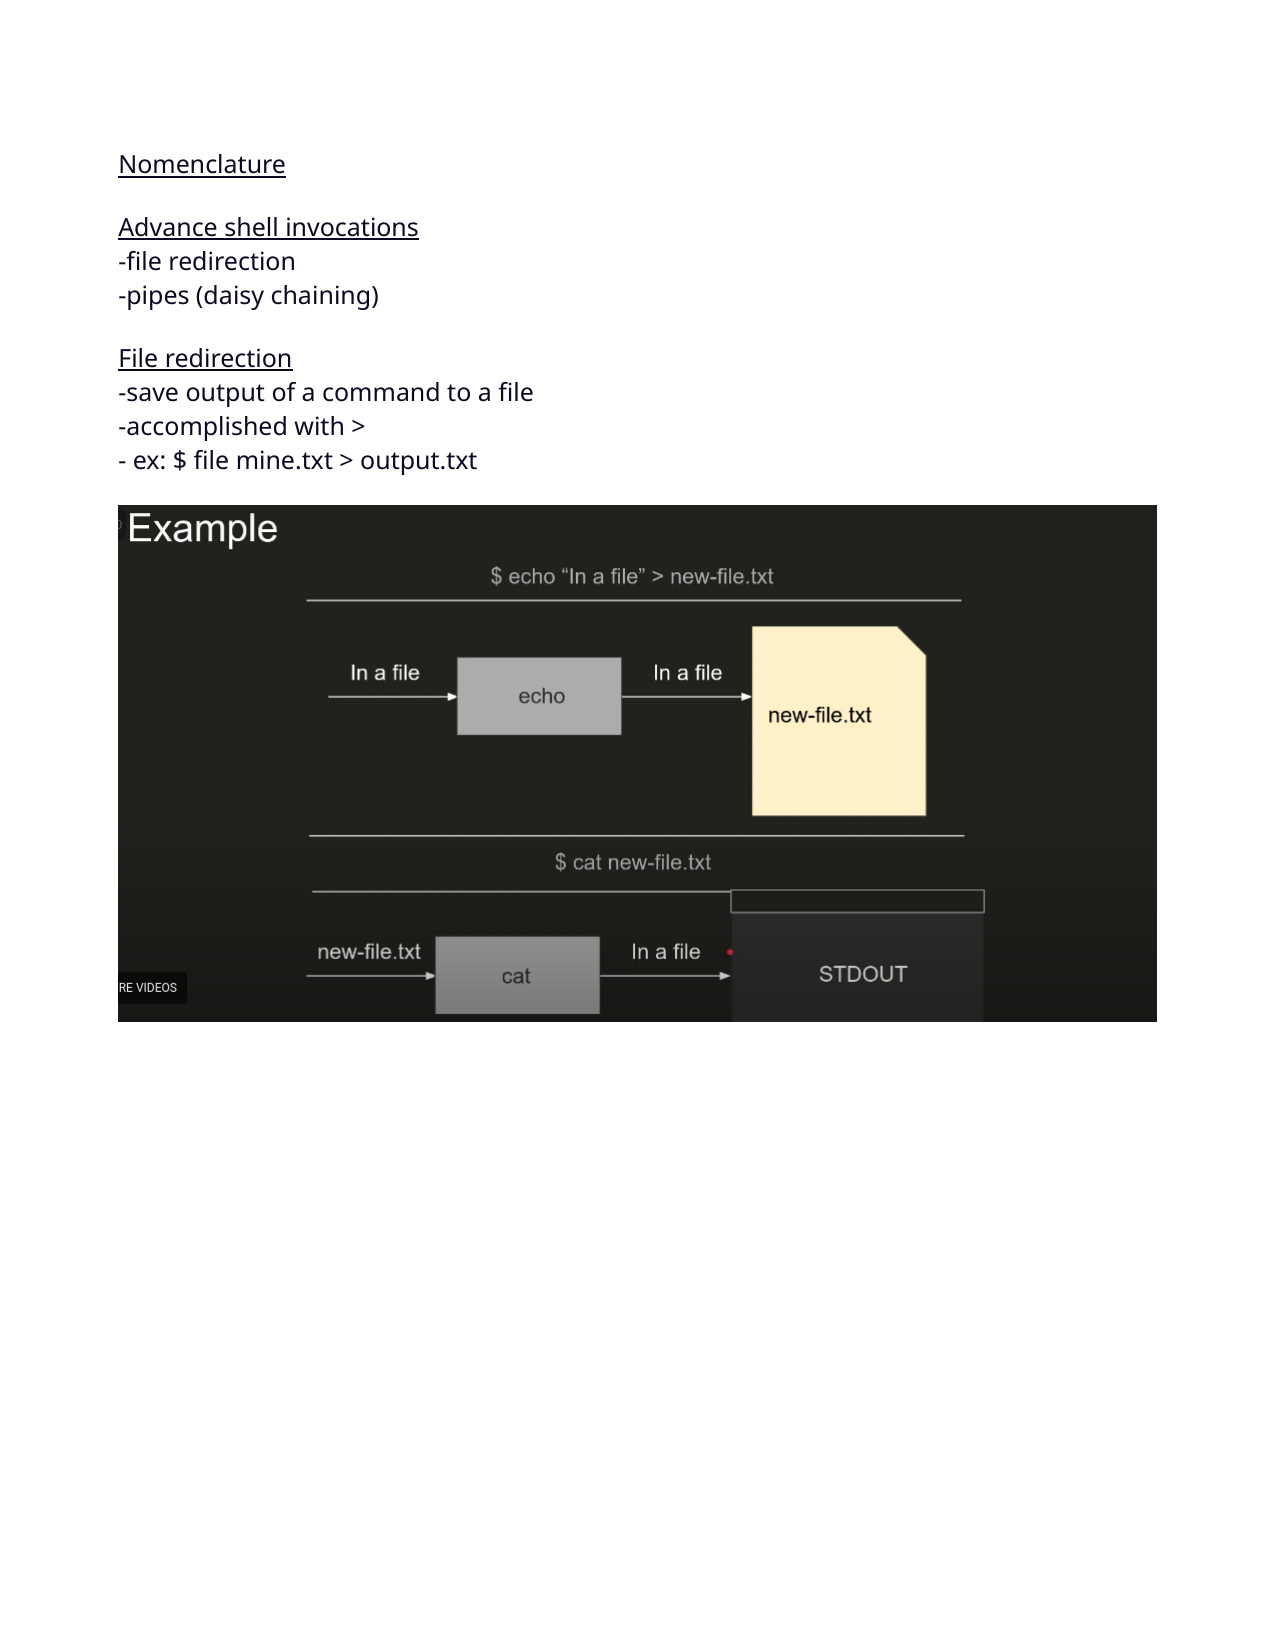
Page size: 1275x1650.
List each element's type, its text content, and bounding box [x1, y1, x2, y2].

text Nomenclature [118, 147, 1157, 181]
text -accomplished with > [118, 409, 1157, 443]
text File redirection [118, 341, 1157, 375]
text -file redirection [118, 244, 1157, 278]
picture [118, 505, 1157, 1022]
text -pipes (daisy chaining) [118, 278, 1157, 312]
text - ex: $ file mine.txt > output.txt [118, 443, 1157, 477]
text Advance shell invocations [118, 210, 1157, 244]
text -save output of a command to a file [118, 375, 1157, 409]
